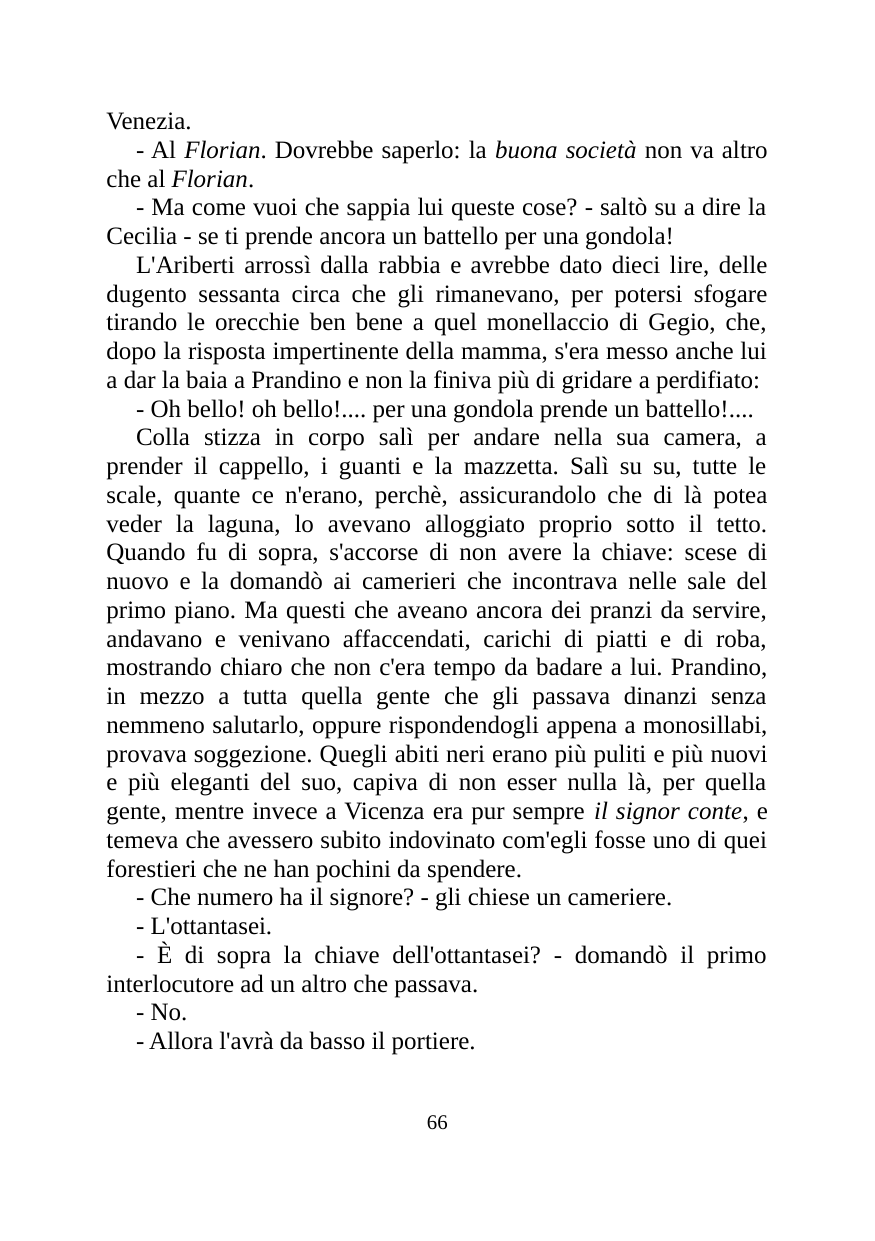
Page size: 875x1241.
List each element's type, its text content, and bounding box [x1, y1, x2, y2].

text Venezia. [106, 106, 768, 135]
text L'Ariberti arrossì dalla rabbia e avrebbe dato dieci lire, delle dugento sessanta circa che gli rimanevano, per potersi sfogare tirando le orecchie ben bene a quel monellaccio di Gegio, che, dopo la risposta impertinente della mamma, s'era messo anche lui a dar la baia a Prandino e non la finiva più di gridare a perdifiato: [106, 250, 768, 394]
text - No. [106, 997, 768, 1026]
text - Allora l'avrà da basso il portiere. [106, 1026, 768, 1055]
text - Che numero ha il signore? - gli chiese un cameriere. [106, 882, 768, 911]
text - Oh bello! oh bello!.... per una gondola prende un battello!.... [106, 394, 768, 422]
text Colla stizza in corpo salì per andare nella sua camera, a prender il cappello, i guanti e la mazzetta. Salì su su, tutte le scale, quante ce n'erano, perchè, assicurandolo che di là potea veder la laguna, lo avevano alloggiato proprio sotto il tetto. Quando fu di sopra, s'accorse di non avere la chiave: scese di nuovo e la domandò ai camerieri che incontrava nelle sale del primo piano. Ma questi che aveano ancora dei pranzi da servire, andavano e venivano affaccendati, carichi di piatti e di roba, mostrando chiaro che non c'era tempo da badare a lui. Prandino, in mezzo a tutta quella gente che gli passava dinanzi senza nemmeno salutarlo, oppure rispondendogli appena a monosillabi, provava soggezione. Quegli abiti neri erano più puliti e più nuovi e più eleganti del suo, capiva di non esser nulla là, per quella gente, mentre invece a Vicenza era pur sempre il signor conte, e temeva che avessero subito indovinato com'egli fosse uno di quei forestieri che ne han pochini da spendere. [106, 422, 768, 882]
text - L'ottantasei. [106, 911, 768, 940]
text - È di sopra la chiave dell'ottantasei? - domandò il primo interlocutore ad un altro che passava. [106, 940, 768, 997]
text - Ma come vuoi che sappia lui queste cose? - saltò su a dire la Cecilia - se ti prende ancora un battello per una gondola! [106, 192, 768, 250]
text - Al Florian. Dovrebbe saperlo: la buona società non va altro che al Florian. [106, 135, 768, 192]
